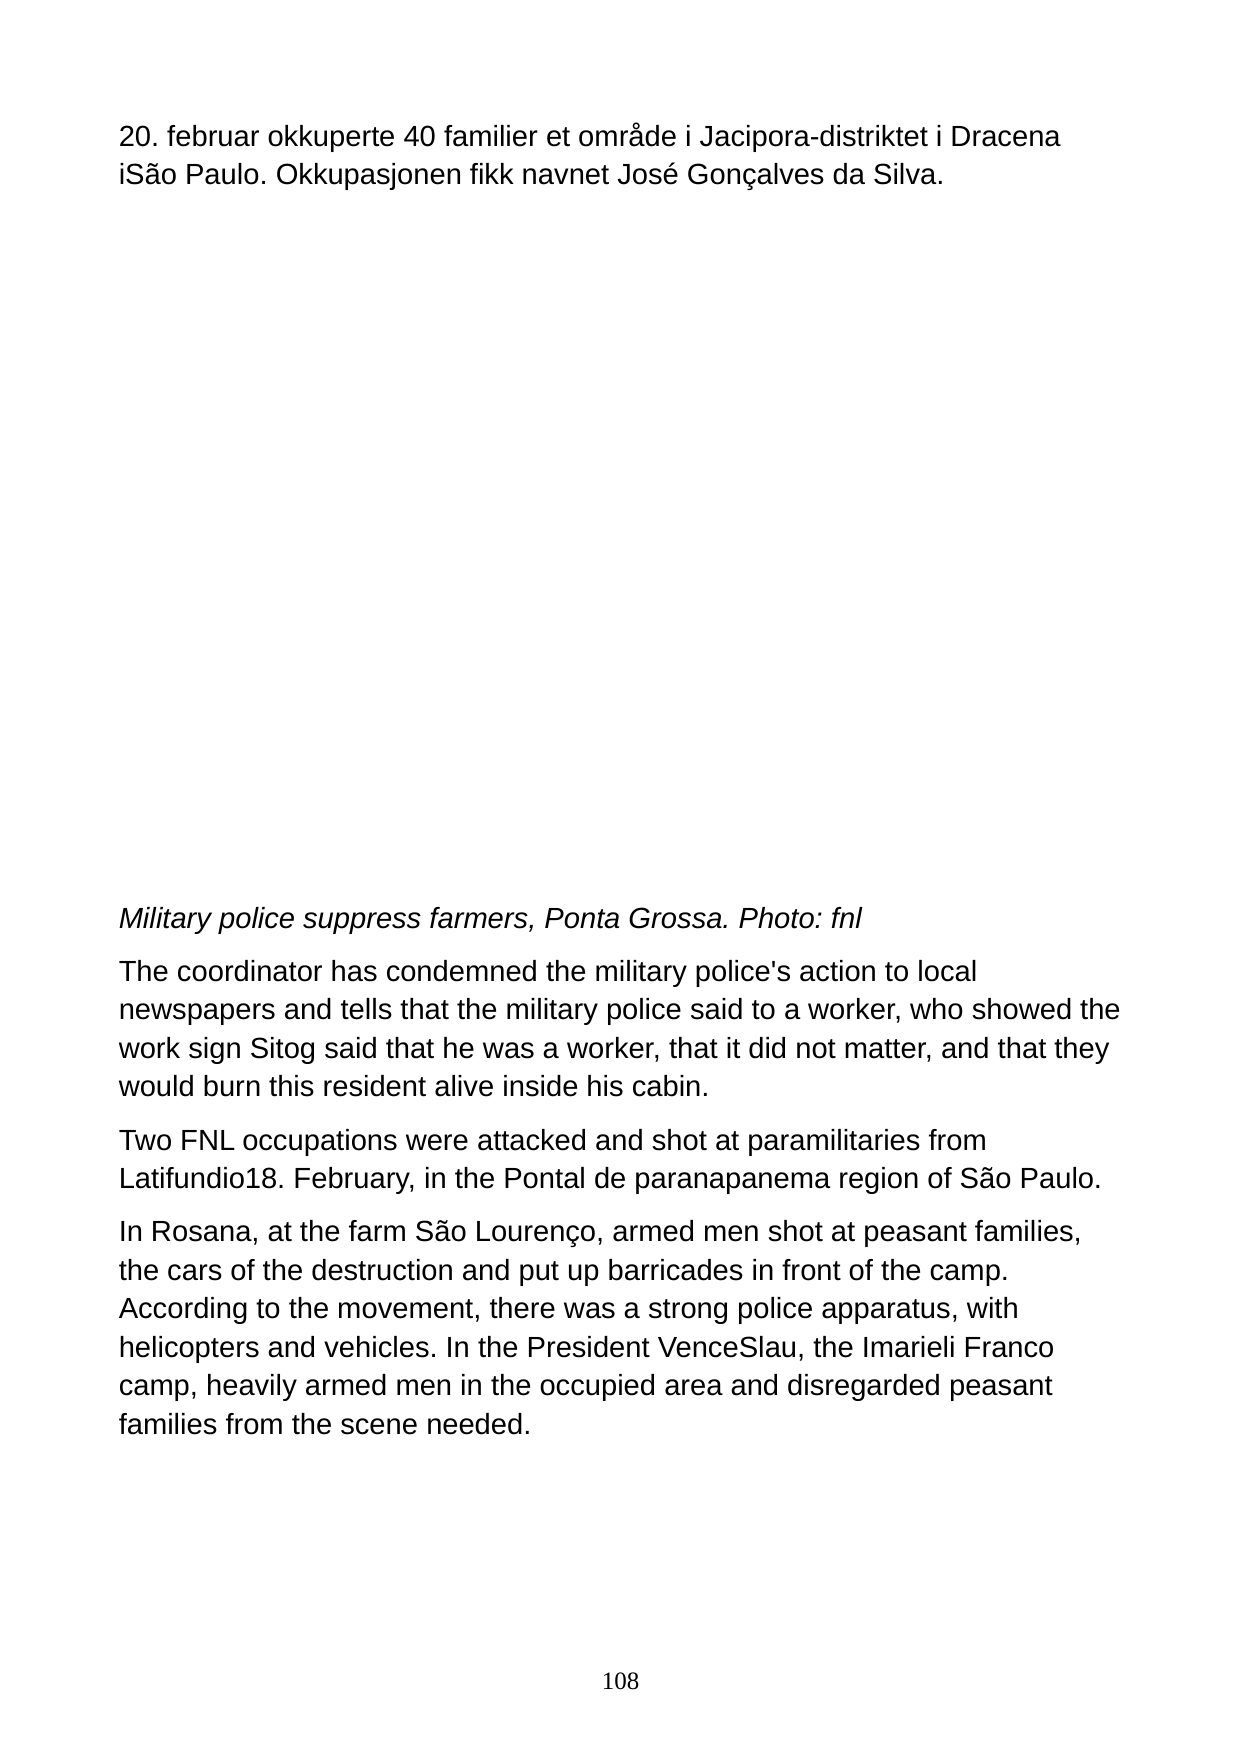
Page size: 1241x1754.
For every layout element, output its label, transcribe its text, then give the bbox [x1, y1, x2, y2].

text The coordinator has condemned the military police's action to local newspapers and tells that the military police said to a worker, who showed the work sign Sitog said that he was a worker, that it did not matter, and that they would burn this resident alive inside his cabin. [118, 954, 1122, 1103]
text Two FNL occupations were attacked and shot at paramilitaries from Latifundio18. February, in the Pontal de paranapanema region of São Paulo. [118, 1123, 1122, 1195]
text In Rosana, at the farm São Lourenço, armed men shot at peasant families, the cars of the destruction and put up barricades in front of the camp. According to the movement, there was a strong police apparatus, with helicopters and vehicles. In the President VenceSlau, the Imarieli Franco camp, heavily armed men in the occupied area and disregarded peasant families from the scene needed. [118, 1214, 1122, 1441]
text 20. februar okkuperte 40 familier et område i Jacipora-distriktet i Dracena iSão Paulo. Okkupasjonen fikk navnet José Gonçalves da Silva. [118, 118, 1122, 191]
text Military police suppress farmers, Ponta Grossa. Photo: fnl [118, 210, 1122, 934]
